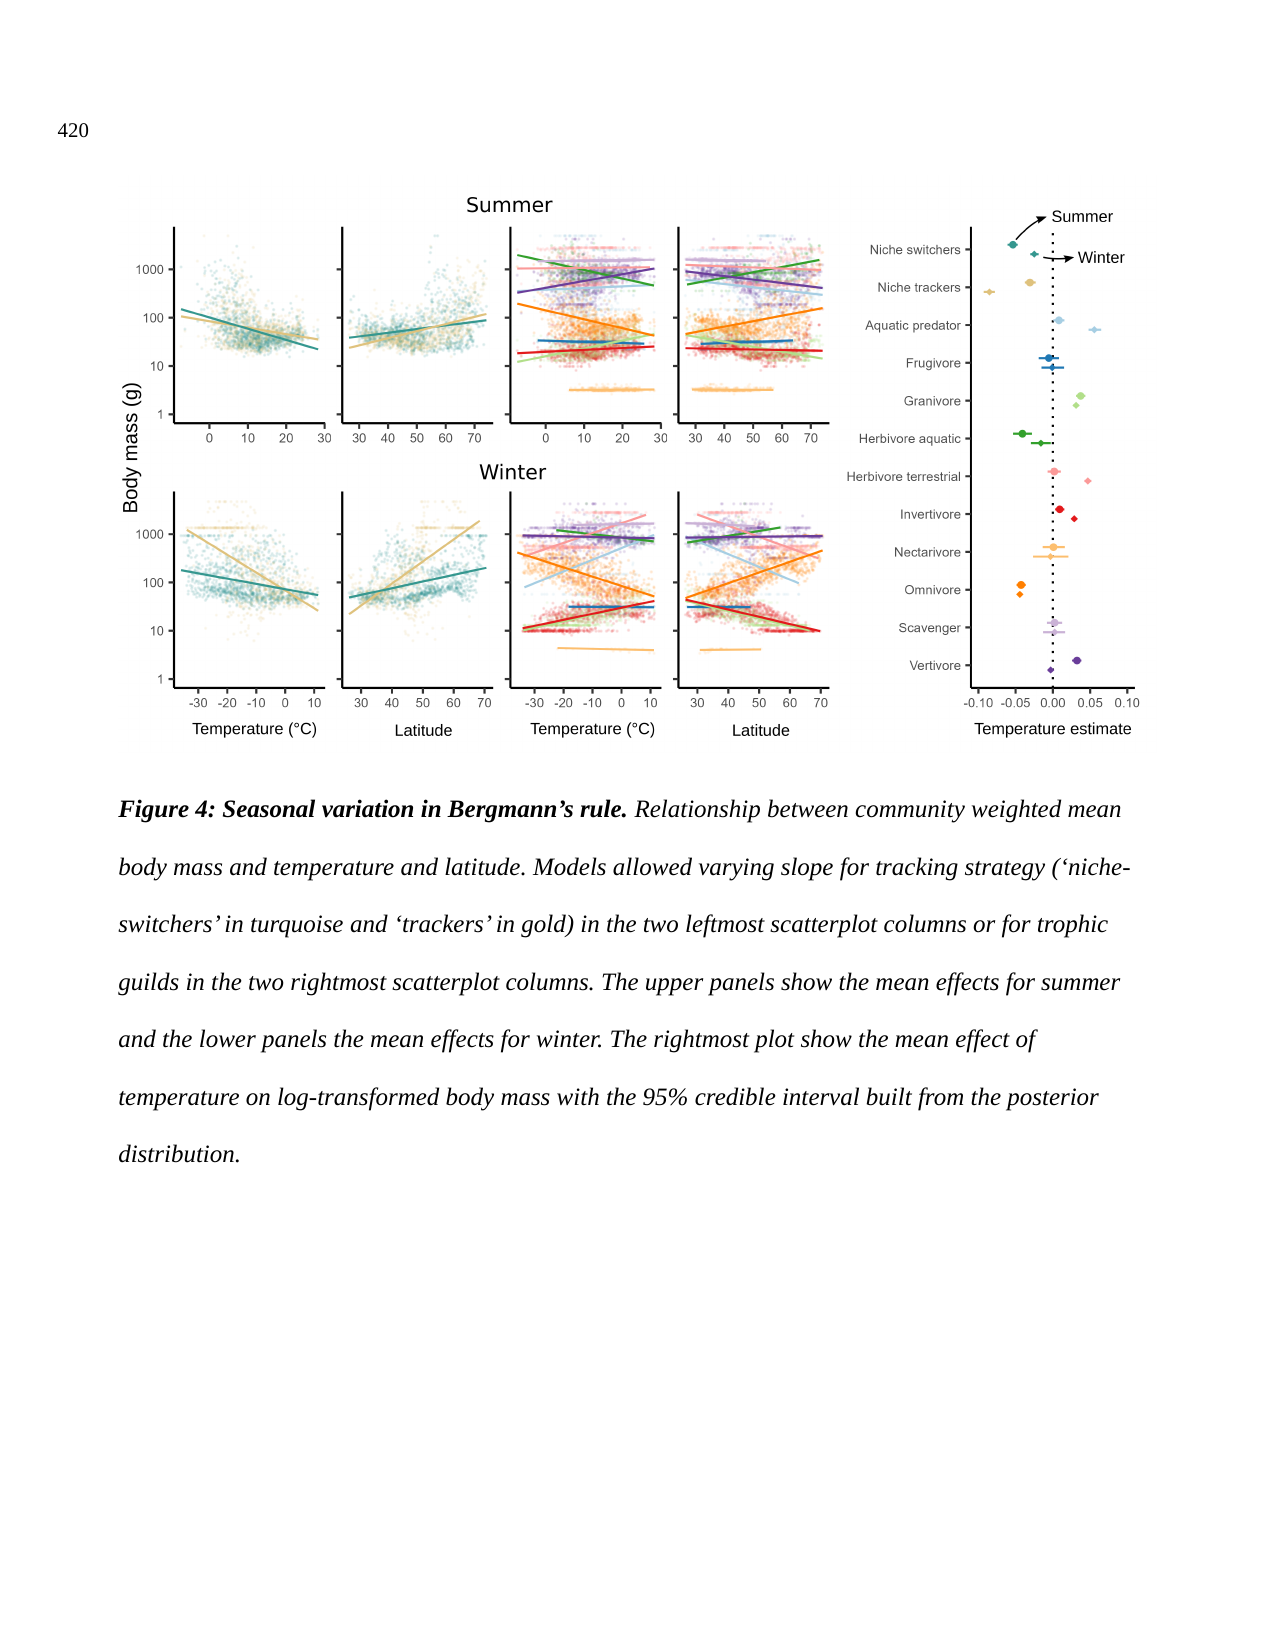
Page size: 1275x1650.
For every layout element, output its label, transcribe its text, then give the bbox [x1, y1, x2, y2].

picture [118, 175, 1157, 753]
text Figure 4: Seasonal variation in Bergmann’s rule. Relationship between community weighted mean body mass and temperature and latitude. Models allowed varying slope for tracking strategy (‘niche-switchers’ in turquoise and ‘trackers’ in gold) in the two leftmost scatterplot columns or for trophic guilds in the two rightmost scatterplot columns. The upper panels show the mean effects for summer and the lower panels the mean effects for winter. The rightmost plot show the mean effect of temperature on log-transformed body mass with the 95% credible interval built from the posterior distribution. [118, 753, 1157, 1168]
